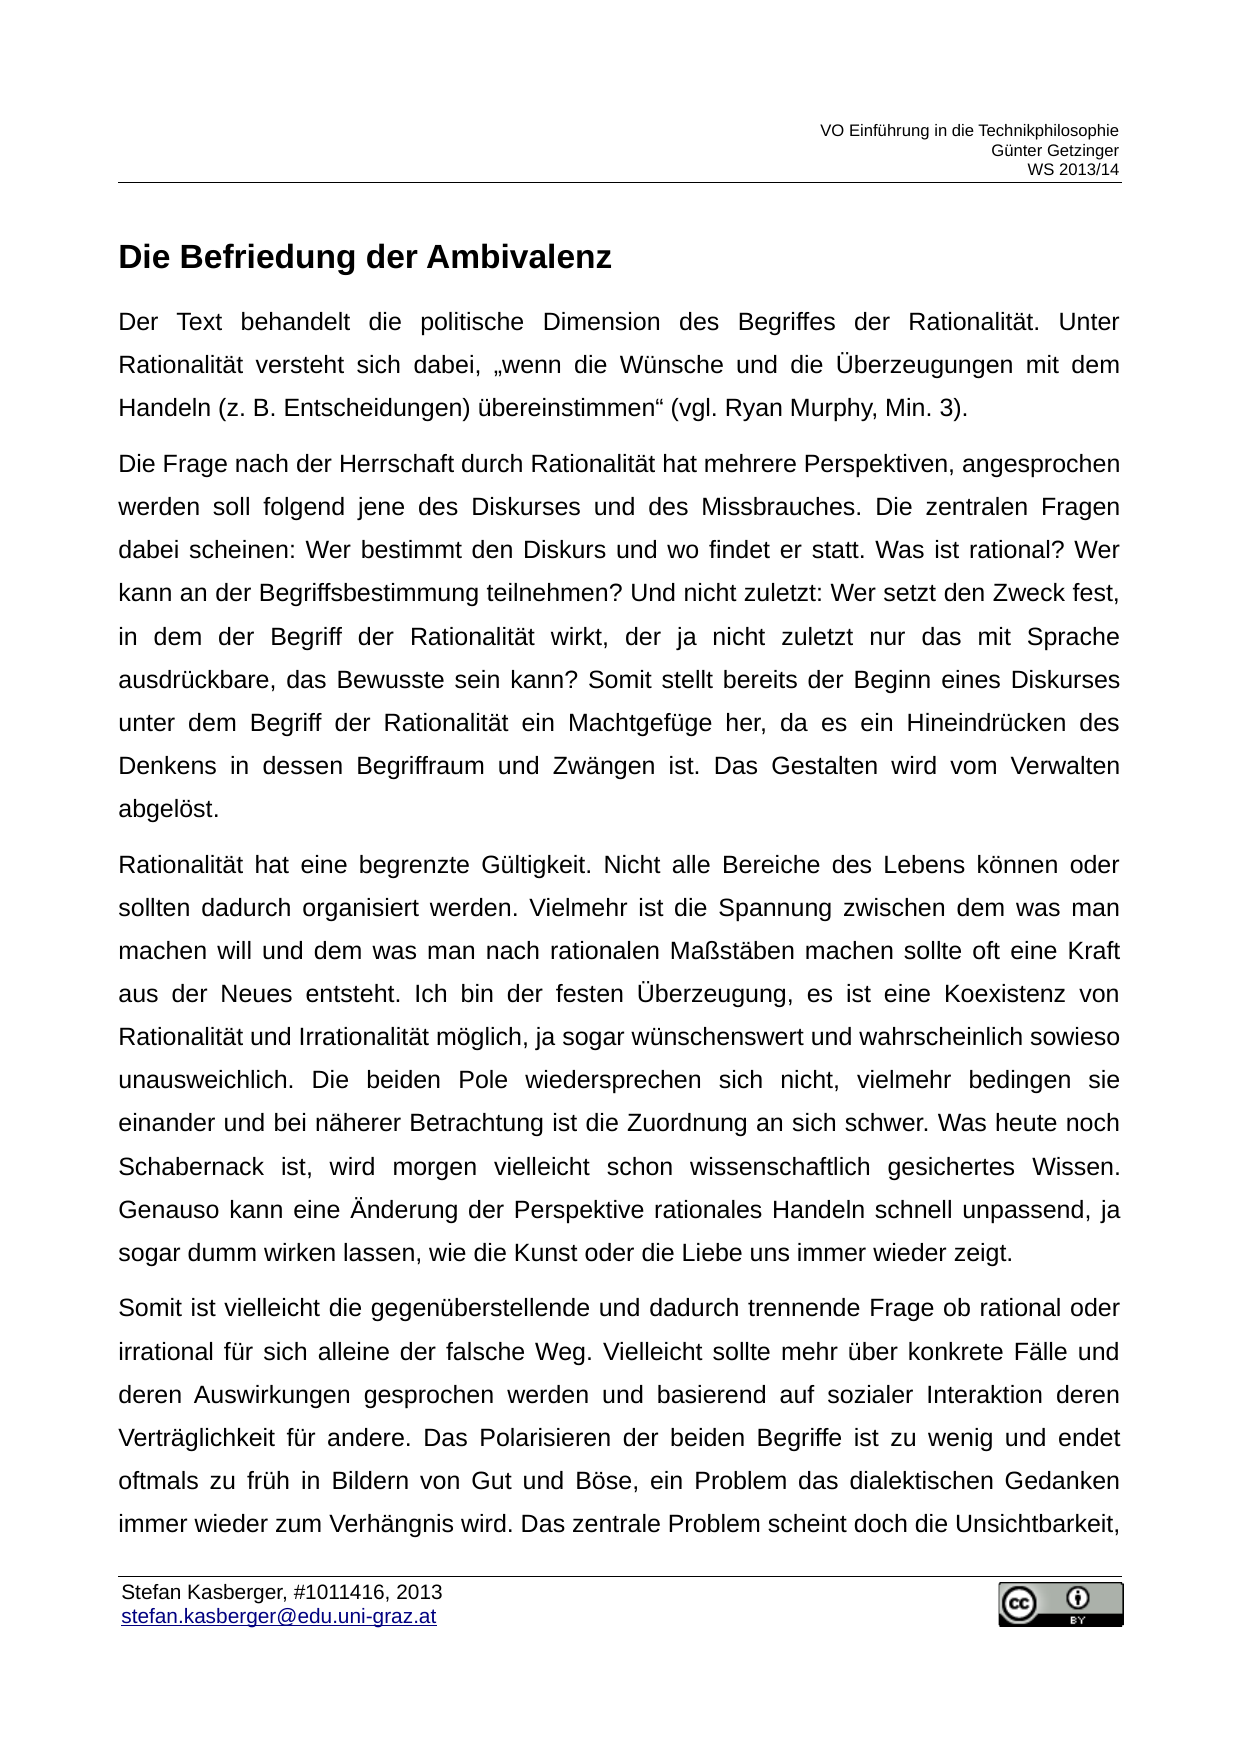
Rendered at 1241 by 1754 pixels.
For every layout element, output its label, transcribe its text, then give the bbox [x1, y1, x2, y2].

subtitle Die Befriedung der Ambivalenz [118, 237, 1122, 275]
text Rationalität hat eine begrenzte Gültigkeit. Nicht alle Bereiche des Lebens können oder sollten dadurch organisiert werden. Vielmehr ist die Spannung zwischen dem was man machen will und dem was man nach rationalen Maßstäben machen sollte oft eine Kraft aus der Neues entsteht. Ich bin der festen Überzeugung, es ist eine Koexistenz von Rationalität und Irrationalität möglich, ja sogar wünschenswert und wahrscheinlich sowieso unausweichlich. Die beiden Pole wiedersprechen sich nicht, vielmehr bedingen sie einander und bei näherer Betrachtung ist die Zuordnung an sich schwer. Was heute noch Schabernack ist, wird morgen vielleicht schon wissenschaftlich gesichertes Wissen. Genauso kann eine Änderung der Perspektive rationales Handeln schnell unpassend, ja sogar dumm wirken lassen, wie die Kunst oder die Liebe uns immer wieder zeigt. [118, 850, 1122, 1267]
text Der Text behandelt die politische Dimension des Begriffes der Rationalität. Unter Rationalität versteht sich dabei, „wenn die Wünsche und die Überzeugungen mit dem Handeln (z. B. Entscheidungen) übereinstimmen“ (vgl. Ryan Murphy, Min. 3). [118, 307, 1122, 422]
text Somit ist vielleicht die gegenüberstellende und dadurch trennende Frage ob rational oder irrational für sich alleine der falsche Weg. Vielleicht sollte mehr über konkrete Fälle und deren Auswirkungen gesprochen werden und basierend auf sozialer Interaktion deren Verträglichkeit für andere. Das Polarisieren der beiden Begriffe ist zu wenig und endet oftmals zu früh in Bildern von Gut und Böse, ein Problem das dialektischen Gedanken immer wieder zum Verhängnis wird. Das zentrale Problem scheint doch die Unsichtbarkeit, [118, 1293, 1122, 1538]
picture [998, 1582, 1124, 1627]
text Die Frage nach der Herrschaft durch Rationalität hat mehrere Perspektiven, angesprochen werden soll folgend jene des Diskurses und des Missbrauches. Die zentralen Fragen dabei scheinen: Wer bestimmt den Diskurs und wo findet er statt. Was ist rational? Wer kann an der Begriffsbestimmung teilnehmen? Und nicht zuletzt: Wer setzt den Zweck fest, in dem der Begriff der Rationalität wirkt, der ja nicht zuletzt nur das mit Sprache ausdrückbare, das Bewusste sein kann? Somit stellt bereits der Beginn eines Diskurses unter dem Begriff der Rationalität ein Machtgefüge her, da es ein Hineindrücken des Denkens in dessen Begriffraum und Zwängen ist. Das Gestalten wird vom Verwalten abgelöst. [118, 449, 1122, 823]
